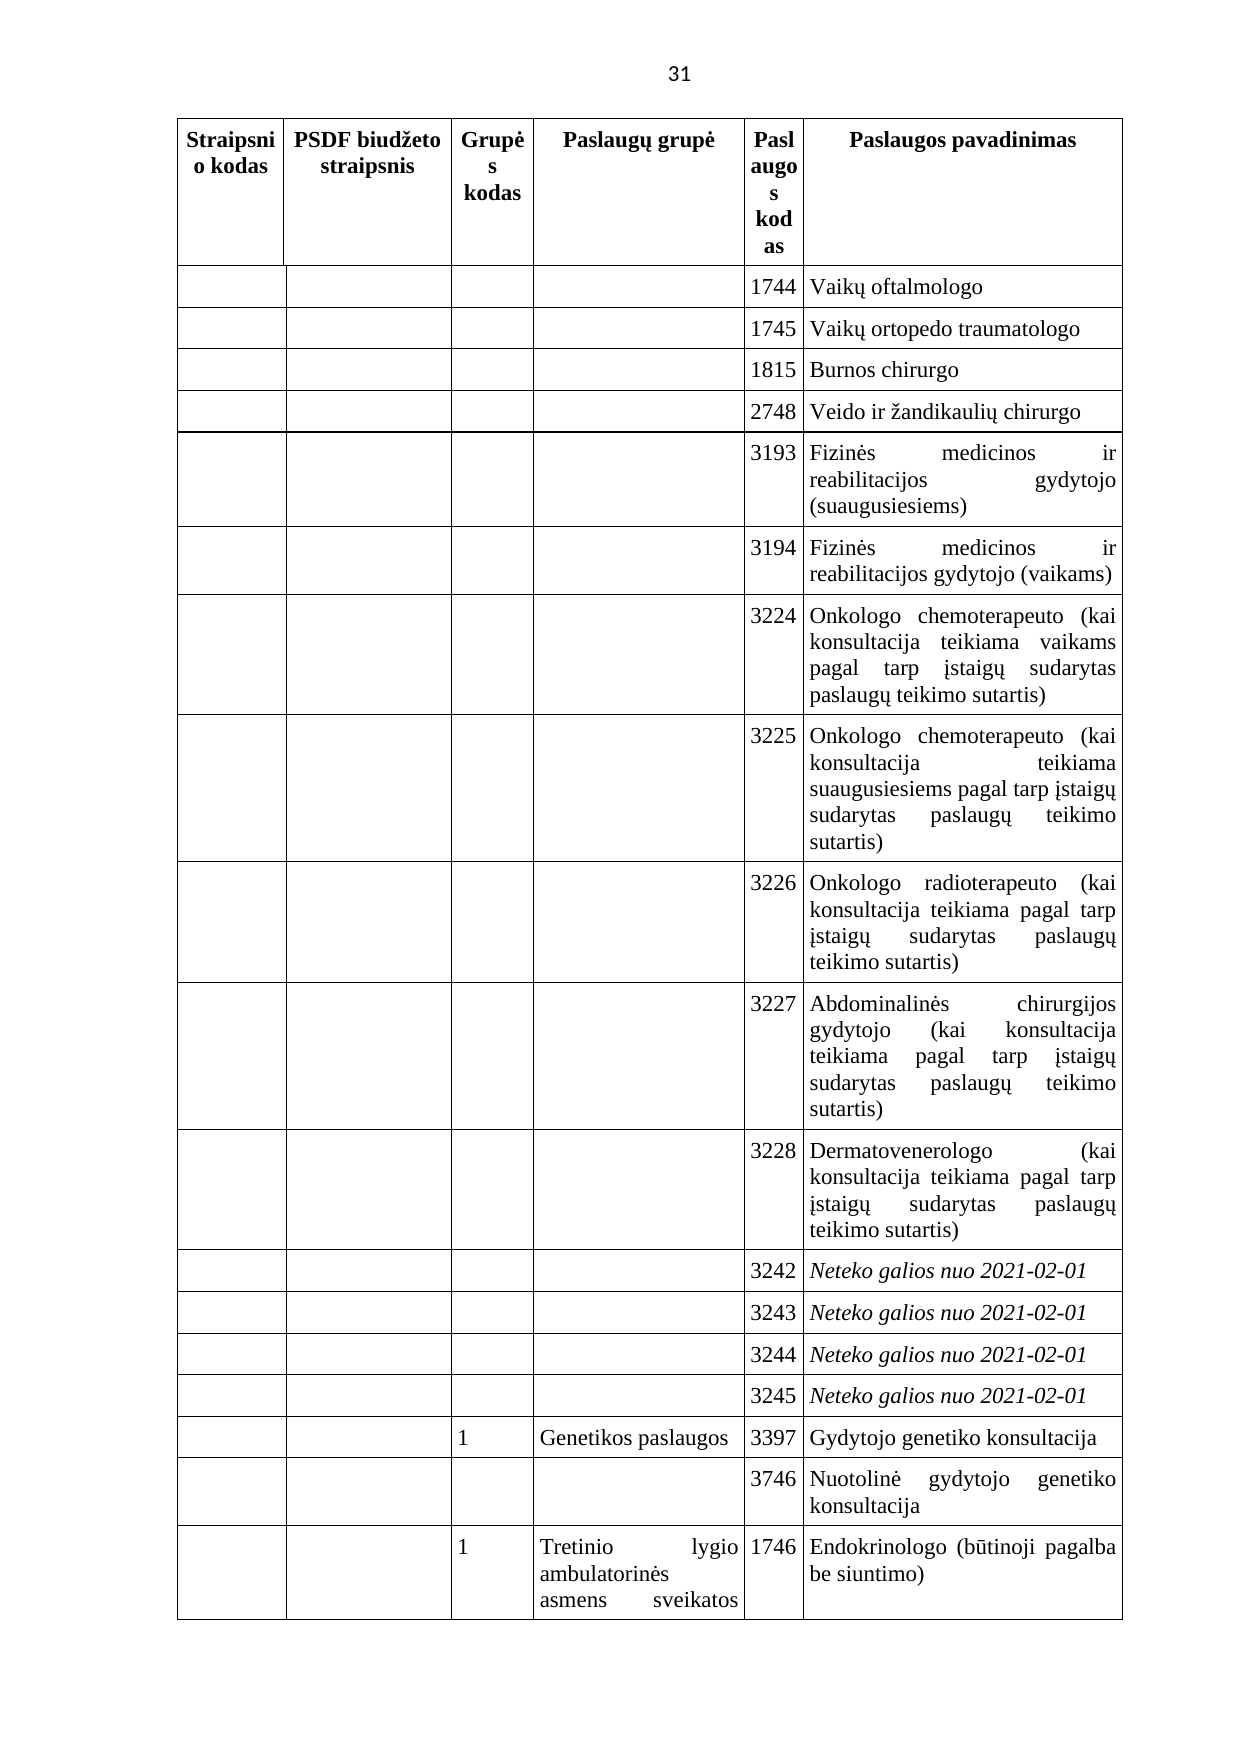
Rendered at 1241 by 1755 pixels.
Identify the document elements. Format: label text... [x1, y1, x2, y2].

table_cell Onkologo chemoterapeuto (kai konsultacija teikiama vaikams pagal tarp įstaigų sudarytas paslaugų teikimo sutartis) [804, 595, 1122, 714]
table_cell [452, 391, 533, 431]
table_cell [287, 1375, 451, 1416]
table_cell [534, 595, 744, 714]
table_cell [534, 349, 744, 390]
table_cell [452, 1375, 533, 1416]
table_cell 3224 [745, 595, 803, 714]
table_cell [452, 983, 533, 1129]
table_cell Dermatovenerologo (kai konsultacija teikiama pagal tarp įstaigų sudarytas paslaugų teikimo sutartis) [804, 1130, 1122, 1249]
table_cell [452, 715, 533, 861]
table_cell [178, 1526, 286, 1619]
table_header Grupės kodas [452, 119, 533, 265]
table_cell [534, 715, 744, 861]
table_cell [178, 595, 286, 714]
table_cell Neteko galios nuo 2021-02-01 [804, 1375, 1122, 1416]
table_cell Burnos chirurgo [804, 349, 1122, 390]
table_cell [452, 595, 533, 714]
table_cell Fizinės medicinos ir reabilitacijos gydytojo (vaikams) [804, 527, 1122, 593]
table_cell [178, 1250, 286, 1291]
table_cell Endokrinologo (būtinoji pagalba be siuntimo) [804, 1526, 1122, 1619]
table_cell Veido ir žandikaulių chirurgo [804, 391, 1122, 431]
table_cell [287, 595, 451, 714]
table_cell [452, 349, 533, 390]
table_cell [534, 308, 744, 348]
table_cell [534, 433, 744, 526]
table_cell [534, 1250, 744, 1291]
table_cell Tretinio lygio ambulatorinės asmens sveikatos [534, 1526, 744, 1619]
table_header Paslaugos pavadinimas [804, 119, 1122, 265]
table_cell [452, 527, 533, 593]
table_cell [452, 862, 533, 982]
table_cell [287, 349, 451, 390]
table_cell [287, 1292, 451, 1332]
table_cell [287, 1250, 451, 1291]
table_cell 3194 [745, 527, 803, 593]
table_header PSDF biudžeto straipsnis [284, 119, 451, 265]
table_cell 1745 [745, 308, 803, 348]
table_cell [287, 1458, 451, 1525]
table_cell Genetikos paslaugos [534, 1417, 744, 1457]
table_cell [178, 433, 286, 526]
table_cell [452, 1250, 533, 1291]
table_cell [287, 1130, 451, 1249]
table_cell Onkologo chemoterapeuto (kai konsultacija teikiama suaugusiesiems pagal tarp įstaigų sudarytas paslaugų teikimo sutartis) [804, 715, 1122, 861]
table_cell [452, 1334, 533, 1374]
table_cell [178, 266, 286, 307]
table_cell 1744 [745, 266, 803, 307]
table_cell [452, 433, 533, 526]
table_cell 3242 [745, 1250, 803, 1291]
table_cell 1 [452, 1526, 533, 1619]
table_cell [287, 862, 451, 982]
table_cell [452, 1130, 533, 1249]
table_cell [178, 862, 286, 982]
table_cell [287, 983, 451, 1129]
table_cell [534, 862, 744, 982]
table_cell 3226 [745, 862, 803, 982]
table_cell [534, 983, 744, 1129]
table_cell [452, 1458, 533, 1525]
table_cell 1815 [745, 349, 803, 390]
table_cell [178, 983, 286, 1129]
table_cell 3244 [745, 1334, 803, 1374]
table_cell Neteko galios nuo 2021-02-01 [804, 1292, 1122, 1332]
table_cell [534, 266, 744, 307]
table_cell 3397 [745, 1417, 803, 1457]
table_cell [178, 1334, 286, 1374]
table_cell 3193 [745, 433, 803, 526]
table_cell [178, 527, 286, 593]
table_cell [178, 1292, 286, 1332]
table_cell [178, 308, 286, 348]
table_cell 3243 [745, 1292, 803, 1332]
table_cell [287, 308, 451, 348]
table_cell [534, 527, 744, 593]
table_cell [534, 1375, 744, 1416]
table_cell [287, 1334, 451, 1374]
table_cell [178, 1458, 286, 1525]
table_cell [534, 1334, 744, 1374]
table_cell [178, 1375, 286, 1416]
table_cell Fizinės medicinos ir reabilitacijos gydytojo (suaugusiesiems) [804, 433, 1122, 526]
table_cell 3245 [745, 1375, 803, 1416]
table_cell 1746 [745, 1526, 803, 1619]
table_cell Vaikų ortopedo traumatologo [804, 308, 1122, 348]
table_cell [452, 266, 533, 307]
table_cell Neteko galios nuo 2021-02-01 [804, 1334, 1122, 1374]
table_cell Gydytojo genetiko konsultacija [804, 1417, 1122, 1457]
table_header Straipsnio kodas [178, 119, 283, 265]
table_cell [534, 1130, 744, 1249]
table_header Paslaugų grupė [534, 119, 744, 265]
table_cell 3746 [745, 1458, 803, 1525]
table_cell [287, 1526, 451, 1619]
table_cell [178, 349, 286, 390]
table_cell [287, 715, 451, 861]
table_cell Vaikų oftalmologo [804, 266, 1122, 307]
table_cell [178, 1130, 286, 1249]
table_cell 3227 [745, 983, 803, 1129]
table_cell Nuotolinė gydytojo genetiko konsultacija [804, 1458, 1122, 1525]
table_cell [287, 1417, 451, 1457]
table_cell [452, 1292, 533, 1332]
table_cell [287, 266, 451, 307]
table_cell Neteko galios nuo 2021-02-01 [804, 1250, 1122, 1291]
table_cell Onkologo radioterapeuto (kai konsultacija teikiama pagal tarp įstaigų sudarytas paslaugų teikimo sutartis) [804, 862, 1122, 982]
table_cell 2748 [745, 391, 803, 431]
table_cell [287, 527, 451, 593]
table_cell 3228 [745, 1130, 803, 1249]
table_cell [178, 1417, 286, 1457]
table_cell [534, 391, 744, 431]
table_cell [534, 1458, 744, 1525]
table_cell [178, 391, 286, 431]
table_cell Abdominalinės chirurgijos gydytojo (kai konsultacija teikiama pagal tarp įstaigų sudarytas paslaugų teikimo sutartis) [804, 983, 1122, 1129]
table_cell [178, 715, 286, 861]
table_cell [287, 391, 451, 431]
table_cell 1 [452, 1417, 533, 1457]
table_cell [452, 308, 533, 348]
table_cell [534, 1292, 744, 1332]
table_cell [287, 433, 451, 526]
table_header Paslaugos kodas [745, 119, 803, 265]
table_cell 3225 [745, 715, 803, 861]
